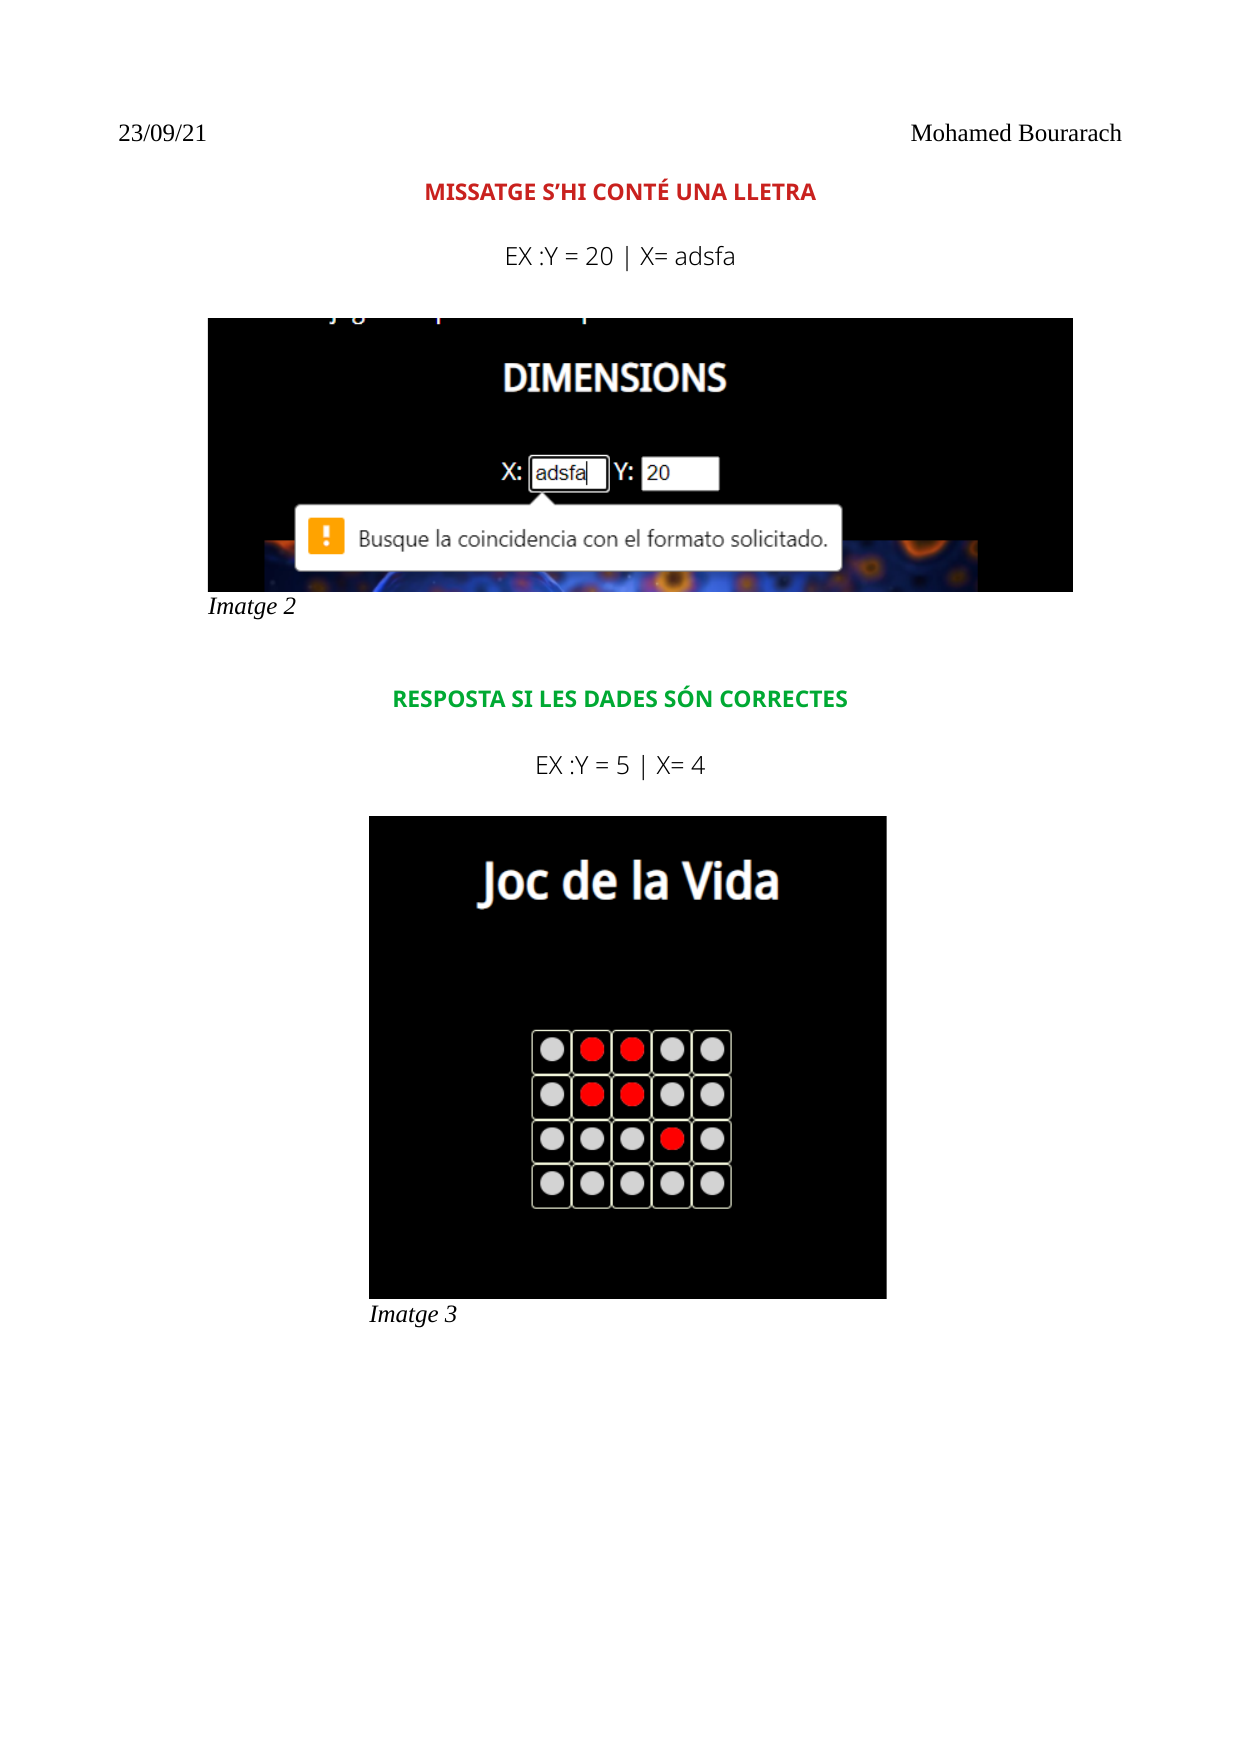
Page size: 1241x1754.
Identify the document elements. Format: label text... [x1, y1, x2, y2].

text EX :Y = 5 | X= 4 [118, 748, 1122, 782]
picture [207, 318, 1073, 592]
text EX :Y = 20 | X= adsfa [118, 239, 1122, 273]
text Imatge 2 [208, 592, 1073, 620]
text Imatge 3 [369, 1299, 887, 1327]
text RESPOSTA SI LES DADES SÓN CORRECTES [118, 682, 1122, 714]
text MISSATGE S’HI CONTÉ UNA LLETRA [118, 176, 1122, 208]
picture [369, 816, 887, 1299]
